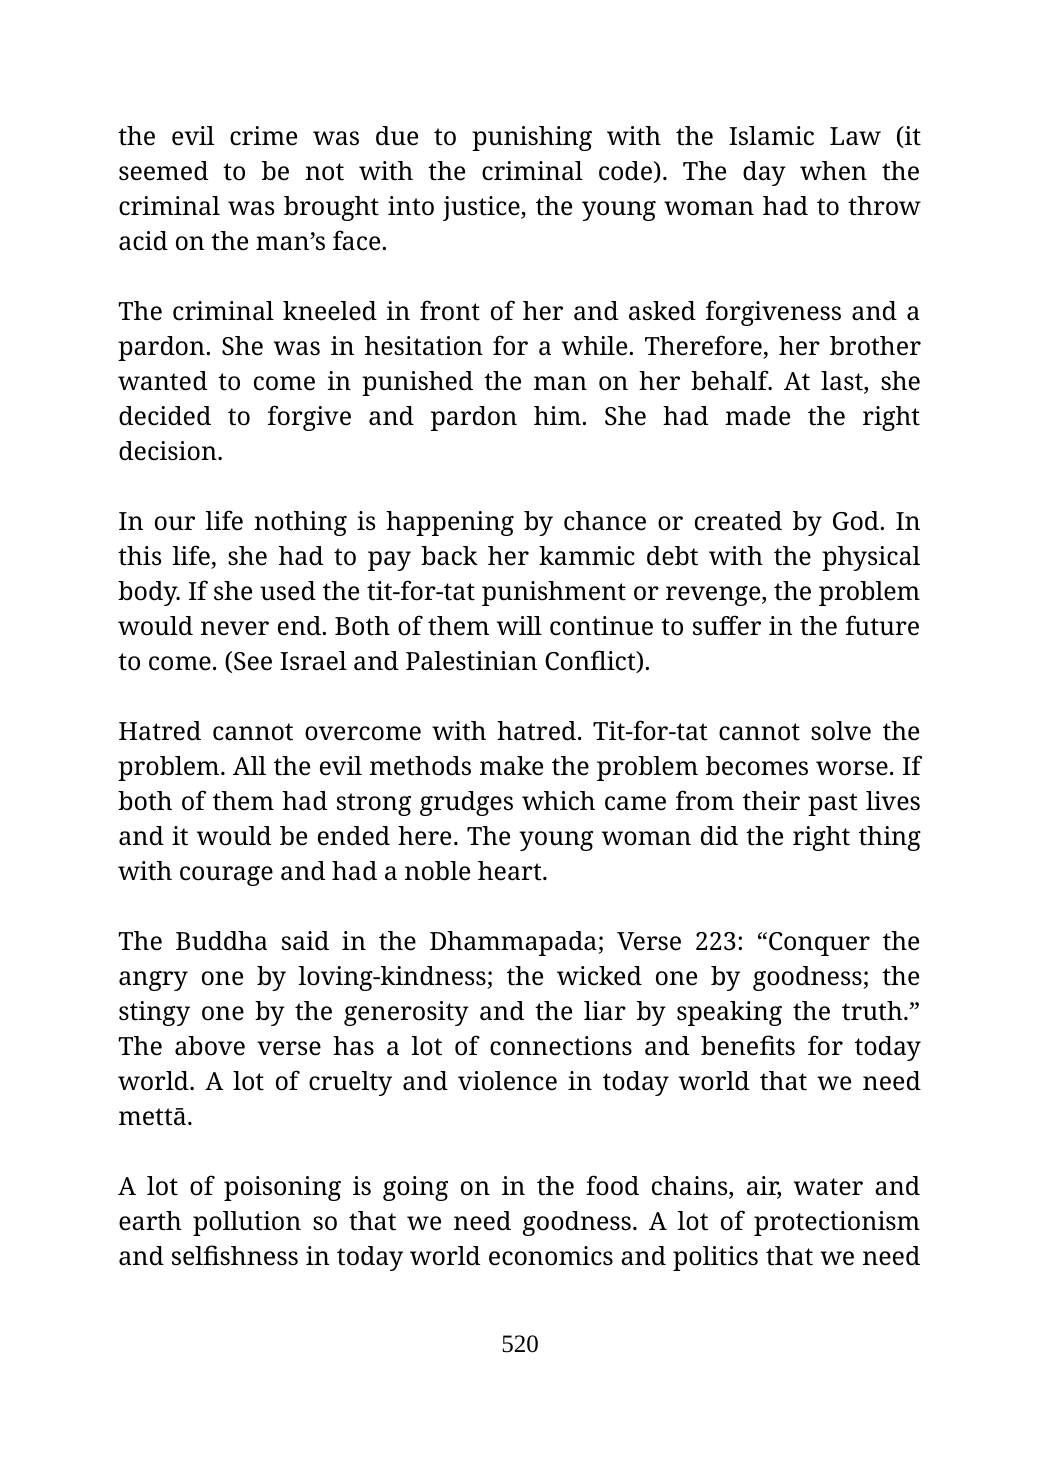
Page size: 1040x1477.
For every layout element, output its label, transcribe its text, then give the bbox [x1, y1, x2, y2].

text the evil crime was due to punishing with the Islamic Law (it seemed to be not with the criminal code). The day when the criminal was brought into justice, the young woman had to throw acid on the man’s face. The criminal kneeled in front of her and asked forgiveness and a pardon. She was in hesitation for a while. Therefore, her brother wanted to come in punished the man on her behalf. At last, she decided to forgive and pardon him. She had made the right decision. In our life nothing is happening by chance or created by God. In this life, she had to pay back her kammic debt with the physical body. If she used the tit-for-tat punishment or revenge, the problem would never end. Both of them will continue to suffer in the future to come. (See Israel and Palestinian Conflict). Hatred cannot overcome with hatred. Tit-for-tat cannot solve the problem. All the evil methods make the problem becomes worse. If both of them had strong grudges which came from their past lives and it would be ended here. The young woman did the right thing with courage and had a noble heart. The Buddha said in the Dhammapada; Verse 223: “Conquer the angry one by loving-kindness; the wicked one by goodness; the stingy one by the generosity and the liar by speaking the truth.” The above verse has a lot of connections and benefits for today world. A lot of cruelty and violence in today world that we need mettā. A lot of poisoning is going on in the food chains, air, water and earth pollution so that we need goodness. A lot of protectionism and selfishness in today world economics and politics that we need [118, 118, 922, 1273]
